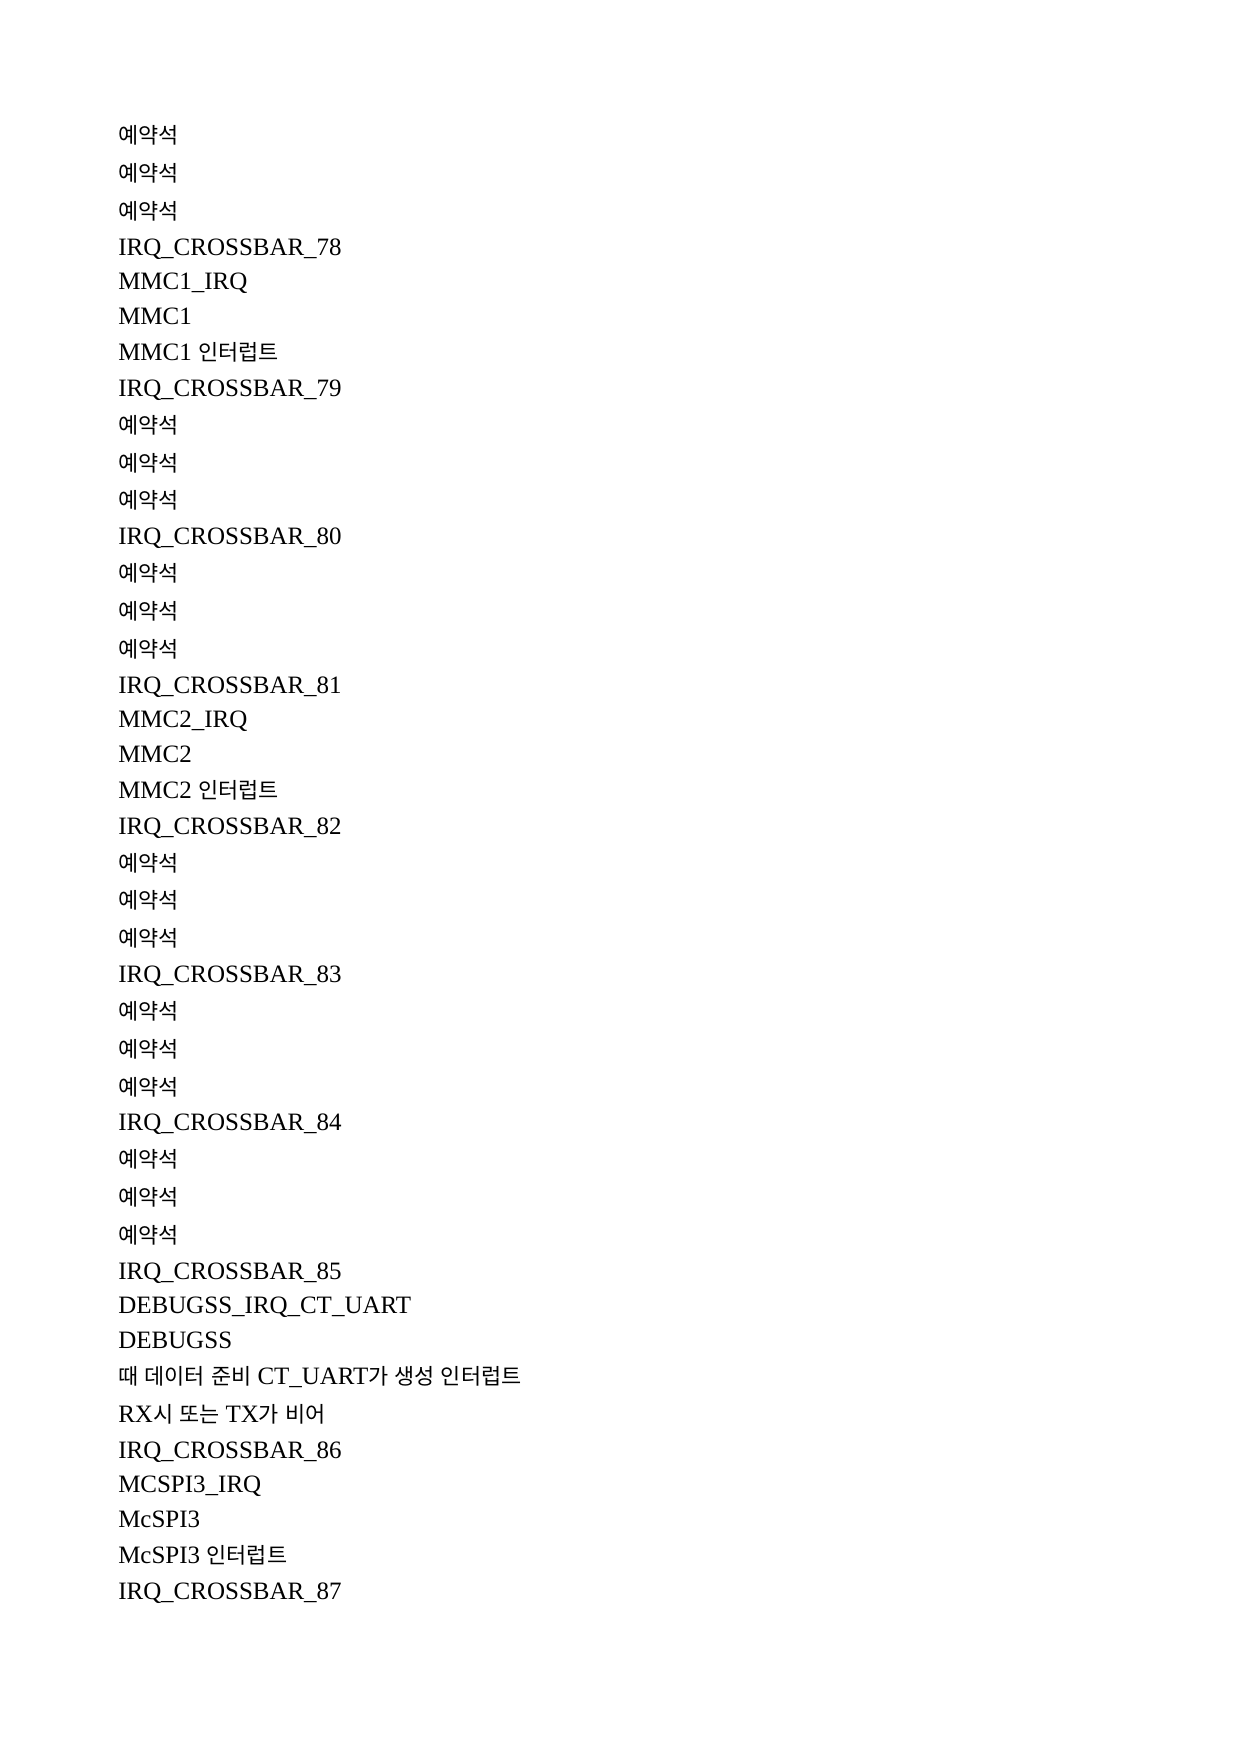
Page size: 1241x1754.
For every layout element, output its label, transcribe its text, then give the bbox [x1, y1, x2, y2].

text 예약석 [118, 1142, 1122, 1174]
text 예약석 [118, 1069, 1122, 1101]
text MCSPI3_IRQ [118, 1469, 1122, 1498]
text 예약석 [118, 994, 1122, 1025]
text 예약석 [118, 156, 1122, 188]
text DEBUGSS [118, 1325, 1122, 1353]
text 예약석 [118, 446, 1122, 477]
text 예약석 [118, 594, 1122, 626]
text IRQ_CROSSBAR_87 [118, 1576, 1122, 1605]
text IRQ_CROSSBAR_85 [118, 1256, 1122, 1284]
text IRQ_CROSSBAR_84 [118, 1107, 1122, 1136]
text IRQ_CROSSBAR_80 [118, 521, 1122, 550]
text 예약석 [118, 921, 1122, 953]
text 예약석 [118, 1180, 1122, 1212]
text MMC2 [118, 739, 1122, 767]
text MMC1 [118, 301, 1122, 329]
text 예약석 [118, 556, 1122, 588]
text MMC1_IRQ [118, 266, 1122, 295]
text MMC2 인터럽트 [118, 773, 1122, 805]
text MMC2_IRQ [118, 704, 1122, 733]
text 예약석 [118, 118, 1122, 150]
text 때 데이터 준비 CT_UART가 생성 인터럽트 [118, 1359, 1122, 1391]
text 예약석 [118, 1032, 1122, 1063]
text MMC1 인터럽트 [118, 335, 1122, 367]
text 예약석 [118, 408, 1122, 439]
text DEBUGSS_IRQ_CT_UART [118, 1290, 1122, 1319]
text IRQ_CROSSBAR_81 [118, 670, 1122, 698]
text IRQ_CROSSBAR_86 [118, 1435, 1122, 1464]
text IRQ_CROSSBAR_83 [118, 959, 1122, 988]
text 예약석 [118, 632, 1122, 663]
text 예약석 [118, 883, 1122, 915]
text 예약석 [118, 846, 1122, 877]
text 예약석 [118, 483, 1122, 515]
text McSPI3 인터럽트 [118, 1538, 1122, 1570]
text RX시 또는 TX가 비어 [118, 1397, 1122, 1429]
text IRQ_CROSSBAR_82 [118, 811, 1122, 840]
text McSPI3 [118, 1504, 1122, 1533]
text 예약석 [118, 1218, 1122, 1249]
text IRQ_CROSSBAR_78 [118, 232, 1122, 261]
text IRQ_CROSSBAR_79 [118, 373, 1122, 402]
text 예약석 [118, 194, 1122, 226]
